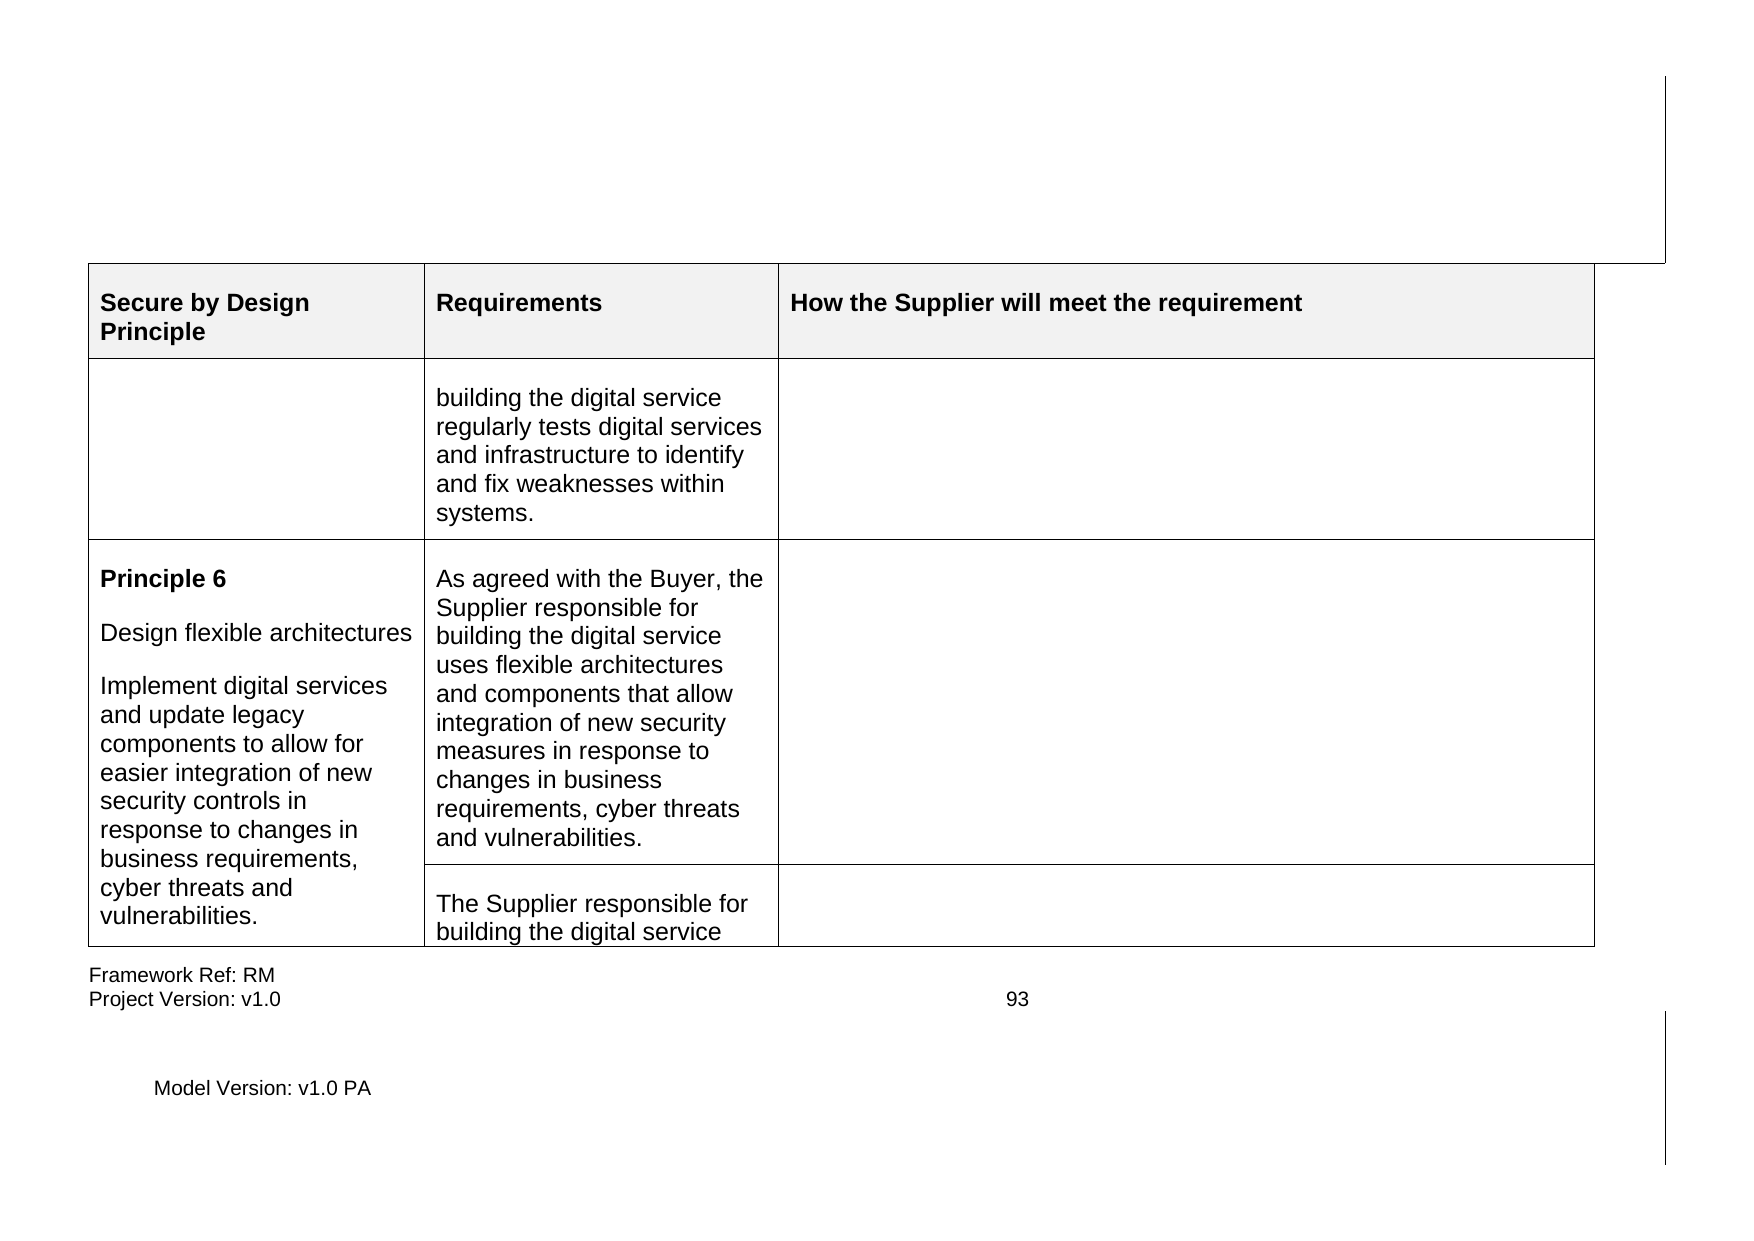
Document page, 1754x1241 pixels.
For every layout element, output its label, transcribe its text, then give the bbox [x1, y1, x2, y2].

table_cell [779, 359, 1594, 539]
table_header Secure by Design Principle [89, 264, 424, 358]
table_cell building the digital service regularly tests digital services and infrastructure to identify and fix weaknesses within systems. [425, 359, 778, 539]
table_cell [779, 865, 1594, 946]
table_cell As agreed with the Buyer, the Supplier responsible for building the digital service uses flexible architectures and components that allow integration of new security measures in response to changes in business requirements, cyber threats and vulnerabilities. [425, 540, 778, 864]
table_header Requirements [425, 264, 778, 358]
table_cell The Supplier responsible for building the digital service [425, 865, 778, 946]
table_cell [89, 359, 424, 539]
table_header How the Supplier will meet the requirement [779, 264, 1594, 358]
table_cell Principle 6 Design flexible architectures Implement digital services and update legacy components to allow for easier integration of new security controls in response to changes in business requirements, cyber threats and vulnerabilities. [89, 540, 424, 946]
table_cell [779, 540, 1594, 864]
